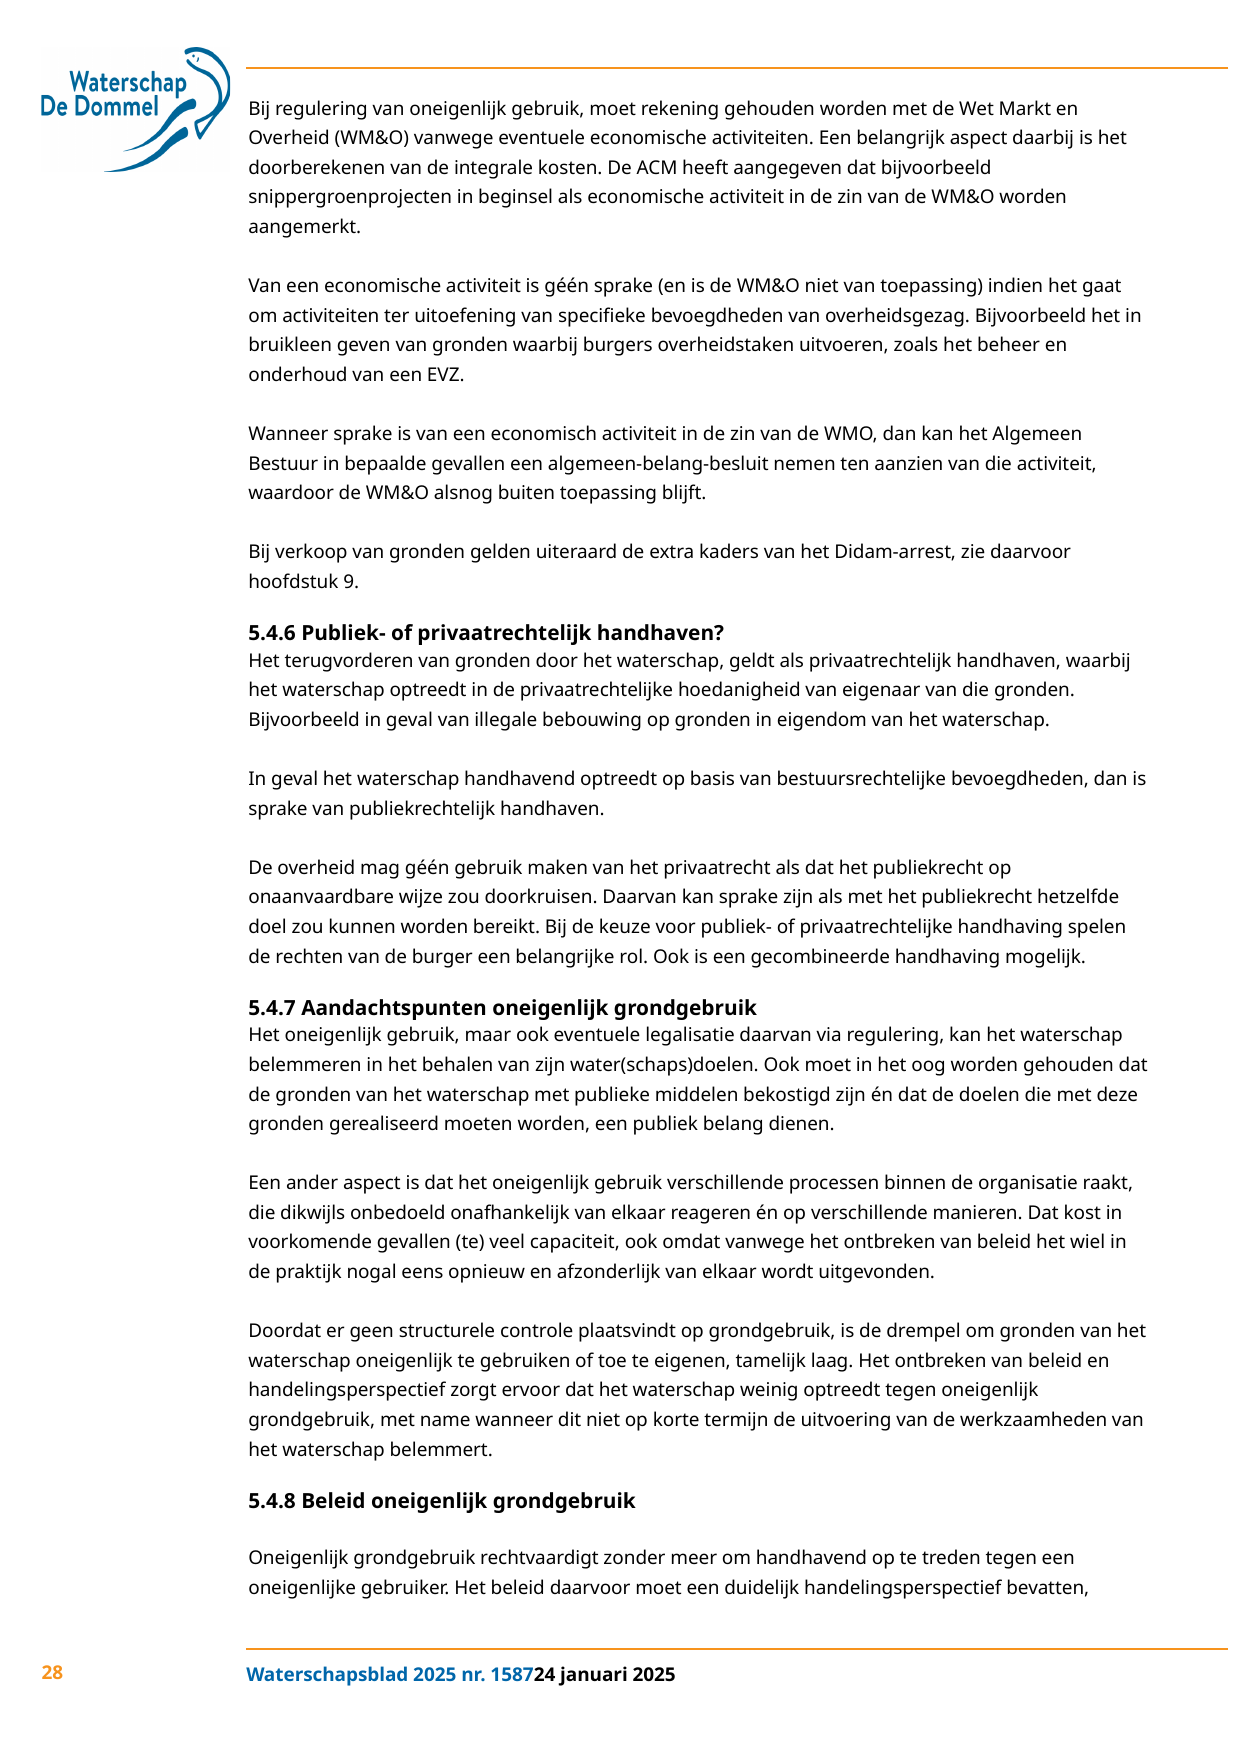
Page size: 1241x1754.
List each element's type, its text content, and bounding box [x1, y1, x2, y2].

text Doordat er geen structurele controle plaatsvindt op grondgebruik, is de drempel om gronden van het waterschap oneigenlijk te gebruiken of toe te eigenen, tamelijk laag. Het ontbreken van beleid en handelingsperspectief zorgt ervoor dat het waterschap weinig optreedt tegen oneigenlijk grondgebruik, met name wanneer dit niet op korte termijn de uitvoering van de werkzaamheden van het waterschap belemmert. [248, 1317, 1152, 1462]
text Wanneer sprake is van een economisch activiteit in de zin van de WMO, dan kan het Algemeen Bestuur in bepaalde gevallen een algemeen-belang-besluit nemen ten aanzien van die activiteit, waardoor de WM&O alsnog buiten toepassing blijft. [248, 420, 1152, 505]
text 5.4.6 Publiek- of privaatrechtelijk handhaven? [248, 618, 1152, 647]
text Oneigenlijk grondgebruik rechtvaardigt zonder meer om handhavend op te treden tegen een oneigenlijke gebruiker. Het beleid daarvoor moet een duidelijk handelingsperspectief bevatten, [248, 1544, 1152, 1599]
picture [41, 47, 231, 172]
text Bij verkoop van gronden gelden uiteraard de extra kaders van het Didam-arrest, zie daarvoor hoofdstuk 9. [248, 538, 1152, 594]
text Het terugvorderen van gronden door het waterschap, geldt als privaatrechtelijk handhaven, waarbij het waterschap optreedt in de privaatrechtelijke hoedanigheid van eigenaar van die gronden. Bijvoorbeeld in geval van illegale bebouwing op gronden in eigendom van het waterschap. [248, 647, 1152, 732]
text In geval het waterschap handhavend optreedt op basis van bestuursrechtelijke bevoegdheden, dan is sprake van publiekrechtelijk handhaven. [248, 765, 1152, 821]
text Bij regulering van oneigenlijk gebruik, moet rekening gehouden worden met de Wet Markt en Overheid (WM&O) vanwege eventuele economische activiteiten. Een belangrijk aspect daarbij is het doorberekenen van de integrale kosten. De ACM heeft aangegeven dat bijvoorbeeld snippergroenprojecten in beginsel als economische activiteit in de zin van de WM&O worden aangemerkt. [248, 95, 1152, 239]
text Een ander aspect is dat het oneigenlijk gebruik verschillende processen binnen de organisatie raakt, die dikwijls onbedoeld onafhankelijk van elkaar reageren én op verschillende manieren. Dat kost in voorkomende gevallen (te) veel capaciteit, ook omdat vanwege het ontbreken van beleid het wiel in de praktijk nogal eens opnieuw en afzonderlijk van elkaar wordt uitgevonden. [248, 1169, 1152, 1284]
picture [45, 99, 51, 111]
text Het oneigenlijk gebruik, maar ook eventuele legalisatie daarvan via regulering, kan het waterschap belemmeren in het behalen van zijn water(schaps)doelen. Ook moet in het oog worden gehouden dat de gronden van het waterschap met publieke middelen bekostigd zijn én dat de doelen die met deze gronden gerealiseerd moeten worden, een publiek belang dienen. [248, 1022, 1152, 1136]
text 5.4.7 Aandachtspunten oneigenlijk grondgebruik [248, 993, 1152, 1022]
text Van een economische activiteit is géén sprake (en is de WM&O niet van toepassing) indien het gaat om activiteiten ter uitoefening van specifieke bevoegdheden van overheidsgezag. Bijvoorbeeld het in bruikleen geven van gronden waarbij burgers overheidstaken uitvoeren, zoals het beheer en onderhoud van een EVZ. [248, 272, 1152, 387]
picture [198, 118, 210, 131]
text De overheid mag géén gebruik maken van het privaatrecht als dat het publiekrecht op onaanvaardbare wijze zou doorkruisen. Daarvan kan sprake zijn als met het publiekrecht hetzelfde doel zou kunnen worden bereikt. Bij de keuze voor publiek- of privaatrechtelijke handhaving spelen de rechten van de burger een belangrijke rol. Ook is een gecombineerde handhaving mogelijk. [248, 854, 1152, 968]
text 5.4.8 Beleid oneigenlijk grondgebruik [248, 1486, 1152, 1515]
picture [204, 47, 231, 76]
